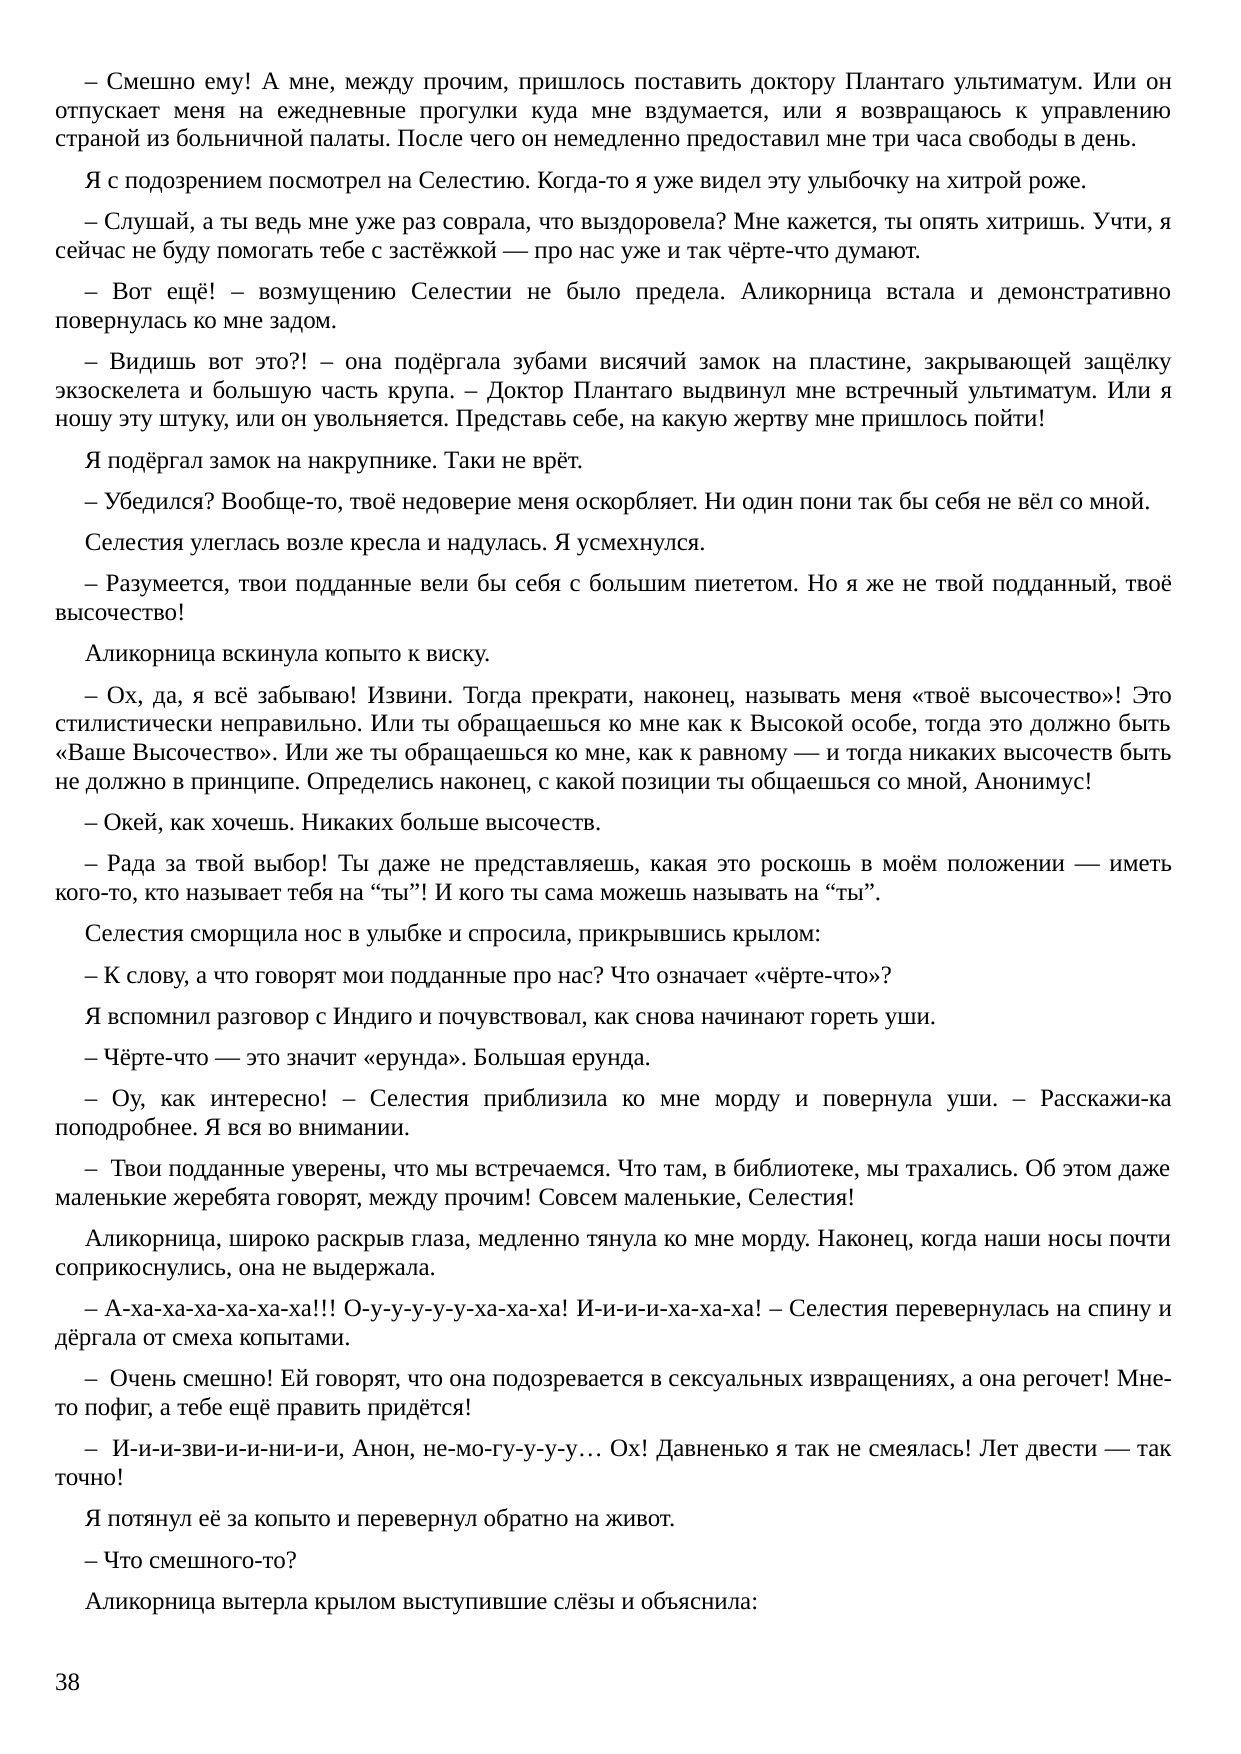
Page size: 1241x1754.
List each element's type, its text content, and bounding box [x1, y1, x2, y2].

text – Чёрте-что — это значит «ерунда». Большая ерунда. [55, 1042, 1173, 1071]
text – Видишь вот это?! – она подёргала зубами висячий замок на пластине, закрывающей защёлку экзоскелета и большую часть крупа. – Доктор Плантаго выдвинул мне встречный ультиматум. Или я ношу эту штуку, или он увольняется. Представь себе, на какую жертву мне пришлось пойти! [55, 346, 1173, 432]
text Я с подозрением посмотрел на Селестию. Когда-то я уже видел эту улыбочку на хитрой роже. [55, 165, 1173, 193]
text – Окей, как хочешь. Никаких больше высочеств. [55, 807, 1173, 836]
text – К слову, а что говорят мои подданные про нас? Что означает «чёрте-что»? [55, 960, 1173, 988]
text Я потянул её за копыто и перевернул обратно на живот. [55, 1503, 1173, 1532]
text – Рада за твой выбор! Ты даже не представляешь, какая это роскошь в моём положении — иметь кого-то, кто называет тебя на “ты”! И кого ты сама можешь называть на “ты”. [55, 848, 1173, 906]
text – И-и-и-зви-и-и-ни-и-и, Анон, не-мо-гу-у-у-у… Ох! Давненько я так не смеялась! Лет двести — так точно! [55, 1433, 1173, 1491]
text – Разумеется, твои подданные вели бы себя с большим пиететом. Но я же не твой подданный, твоё высочество! [55, 568, 1173, 626]
text – Cмешно ему! А мне, между прочим, пришлось поставить доктору Плантаго ультиматум. Или он отпускает меня на ежедневные прогулки куда мне вздумается, или я возвращаюсь к управлению страной из больничной палаты. После чего он немедленно предоставил мне три часа свободы в день. [55, 66, 1173, 152]
text – Оу, как интересно! – Селестия приблизила ко мне морду и повернула уши. – Расскажи-ка поподробнее. Я вся во внимании. [55, 1083, 1173, 1141]
text Я вспомнил разговор с Индиго и почувствовал, как снова начинают гореть уши. [55, 1001, 1173, 1030]
text Селестия сморщила нос в улыбке и спросила, прикрывшись крылом: [55, 918, 1173, 947]
text – Ох, да, я всё забываю! Извини. Тогда прекрати, наконец, называть меня «твоё высочество»! Это стилистически неправильно. Или ты обращаешься ко мне как к Высокой особе, тогда это должно быть «Ваше Высочество». Или же ты обращаешься ко мне, как к равному — и тогда никаких высочеств быть не должно в принципе. Определись наконец, с какой позиции ты общаешься со мной, Анонимус! [55, 680, 1173, 795]
text – Что смешного-то? [55, 1545, 1173, 1573]
text – Вот ещё! – возмущению Селестии не было предела. Аликорница встала и демонстративно повернулась ко мне задом. [55, 276, 1173, 333]
text Селестия улеглась возле кресла и надулась. Я усмехнулся. [55, 527, 1173, 556]
text Аликорница, широко раскрыв глаза, медленно тянула ко мне морду. Наконец, когда наши носы почти соприкоснулись, она не выдержала. [55, 1223, 1173, 1281]
text – Очень смешно! Ей говорят, что она подозревается в сексуальных извращениях, а она регочет! Мне-то пофиг, а тебе ещё править придётся! [55, 1363, 1173, 1421]
text Я подёргал замок на накрупнике. Таки не врёт. [55, 445, 1173, 473]
text – Слушай, а ты ведь мне уже раз соврала, что выздоровела? Мне кажется, ты опять хитришь. Учти, я сейчас не буду помогать тебе с застёжкой — про нас уже и так чёрте-что думают. [55, 206, 1173, 263]
text – Убедился? Вообще-то, твоё недоверие меня оскорбляет. Ни один пони так бы себя не вёл со мной. [55, 486, 1173, 515]
text Аликорница вскинула копыто к виску. [55, 638, 1173, 667]
text – Твои подданные уверены, что мы встречаемся. Что там, в библиотеке, мы трахались. Об этом даже маленькие жеребята говорят, между прочим! Совсем маленькие, Селестия! [55, 1153, 1173, 1211]
text Аликорница вытерла крылом выступившие слёзы и объяснила: [55, 1586, 1173, 1615]
text – А-ха-ха-ха-ха-ха-ха!!! О-у-у-у-у-у-ха-ха-ха! И-и-и-и-ха-ха-ха! – Селестия перевернулась на спину и дёргала от смеха копытами. [55, 1293, 1173, 1351]
